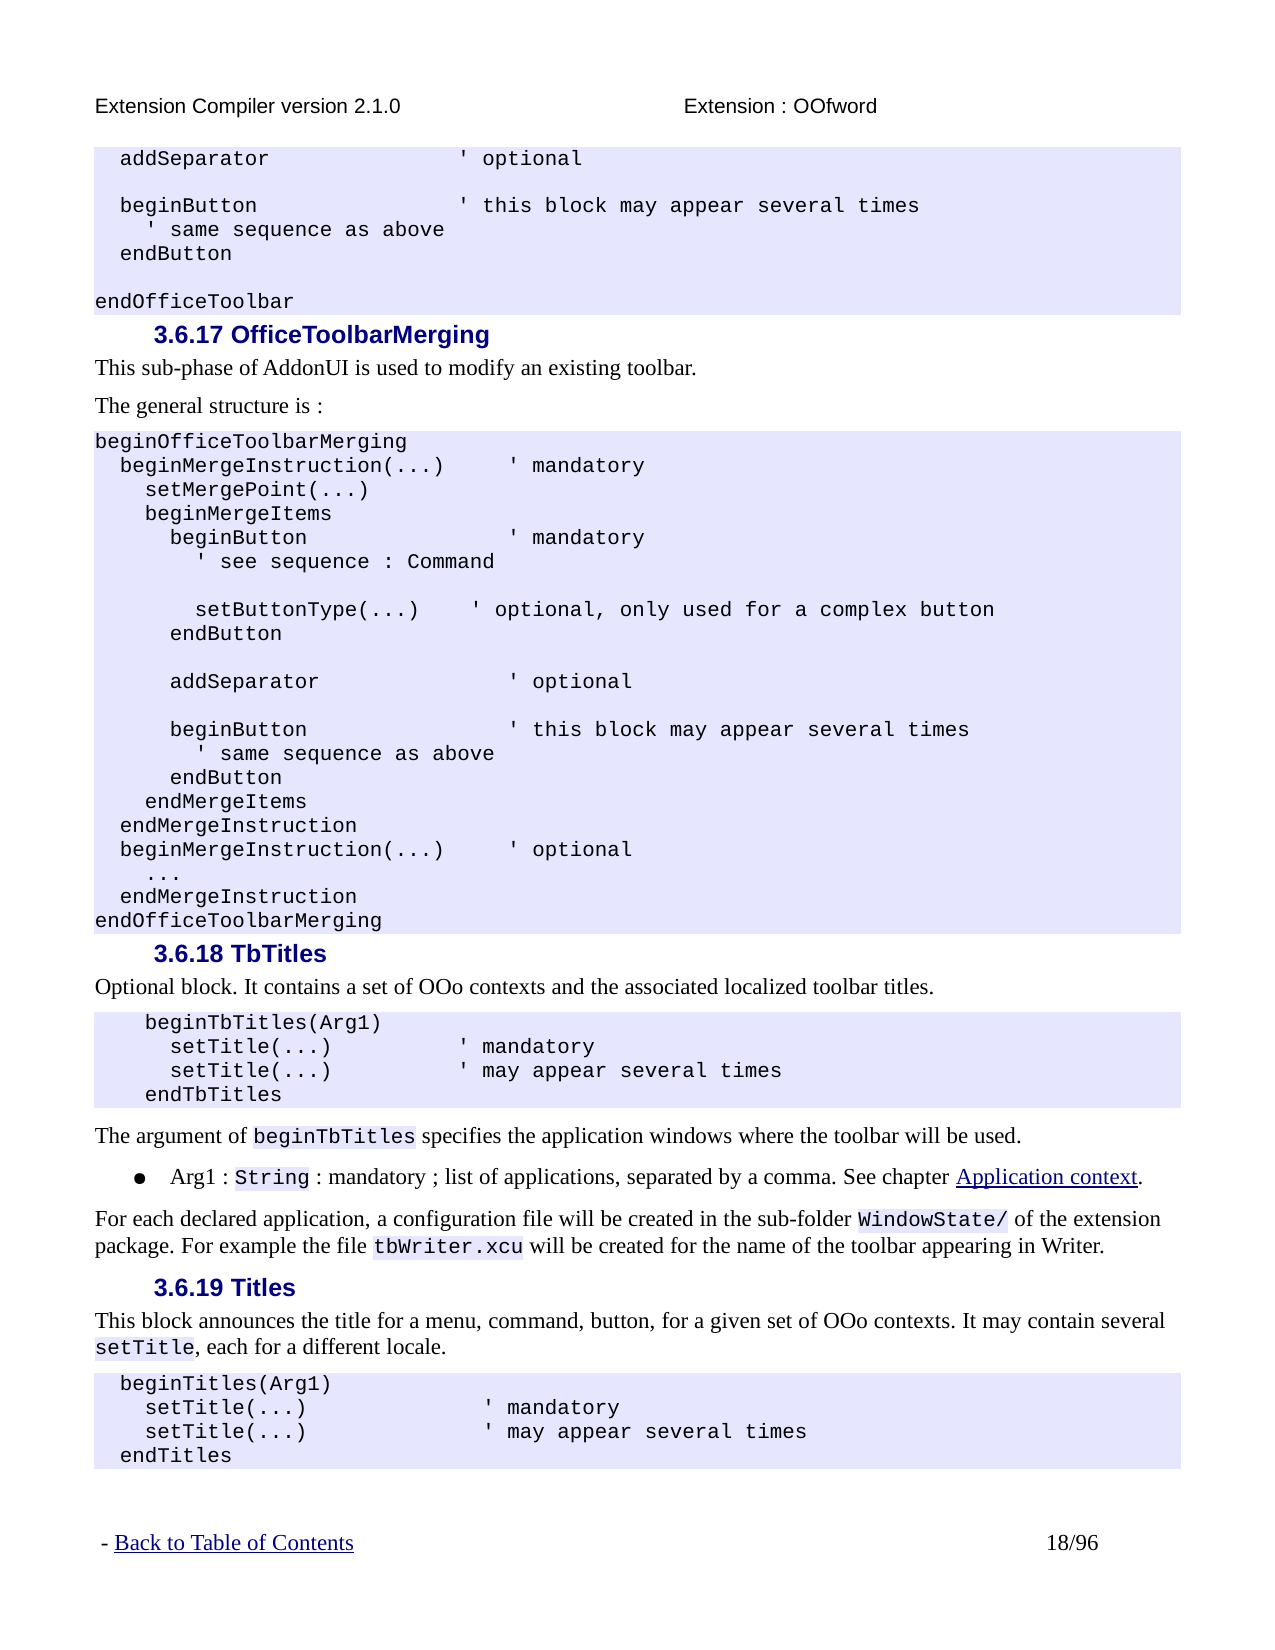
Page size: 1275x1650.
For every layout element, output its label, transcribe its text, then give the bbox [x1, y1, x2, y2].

text The general structure is : [94, 393, 1181, 419]
text beginMergeInstruction(...) ' mandatory [94, 455, 1181, 479]
text endOfficeToolbarMerging [94, 910, 1181, 934]
text endOfficeToolbar [94, 291, 1181, 315]
subtitle OfficeToolbarMerging [153, 321, 1181, 349]
text endMergeInstruction [94, 886, 1181, 910]
text beginButton ' this block may appear several times [94, 195, 1181, 219]
text This block announces the title for a menu, command, button, for a given set of OOo contexts. It may contain several setTitle, each for a different locale. [94, 1308, 1181, 1361]
text setTitle(...) ' mandatory [94, 1036, 1181, 1060]
subtitle Titles [153, 1274, 1181, 1302]
text ' see sequence : Command [94, 551, 1181, 575]
text This sub-phase of AddonUI is used to modify an existing toolbar. [94, 355, 1181, 381]
text setTitle(...) ' mandatory [94, 1397, 1181, 1421]
text ... [94, 862, 1181, 886]
text For each declared application, a configuration file will be created in the sub-folder WindowState/ of the extension package. For example the file tbWriter.xcu will be created for the name of the toolbar appearing in Writer. [94, 1206, 1181, 1260]
text beginButton ' mandatory [94, 527, 1181, 551]
text The argument of beginTbTitles specifies the application windows where the toolbar will be used. [94, 1123, 1181, 1149]
list Arg1 : String : mandatory ; list of applications, separated by a comma. See chapter Application context. [132, 1164, 1181, 1191]
text endMergeItems [94, 791, 1181, 814]
text endButton [94, 623, 1181, 647]
text ' same sequence as above [94, 743, 1181, 767]
text endMergeInstruction [94, 814, 1181, 838]
text setTitle(...) ' may appear several times [94, 1060, 1181, 1084]
text beginTbTitles(Arg1) [94, 1012, 1181, 1036]
text beginMergeItems [94, 503, 1181, 527]
text addSeparator ' optional [94, 147, 1181, 171]
text beginTitles(Arg1) [94, 1373, 1181, 1397]
text endTbTitles [94, 1084, 1181, 1108]
text setMergePoint(...) [94, 479, 1181, 503]
text Optional block. It contains a set of OOo contexts and the associated localized toolbar titles. [94, 974, 1181, 1000]
text ' same sequence as above [94, 219, 1181, 243]
text setTitle(...) ' may appear several times [94, 1421, 1181, 1445]
text setButtonType(...) ' optional, only used for a complex button [94, 599, 1181, 623]
text endTitles [94, 1445, 1181, 1469]
text beginButton ' this block may appear several times [94, 719, 1181, 743]
text addSeparator ' optional [94, 671, 1181, 695]
text beginOfficeToolbarMerging [94, 431, 1181, 455]
subtitle TbTitles [153, 940, 1181, 968]
text beginMergeInstruction(...) ' optional [94, 838, 1181, 862]
text endButton [94, 767, 1181, 791]
text endButton [94, 243, 1181, 267]
